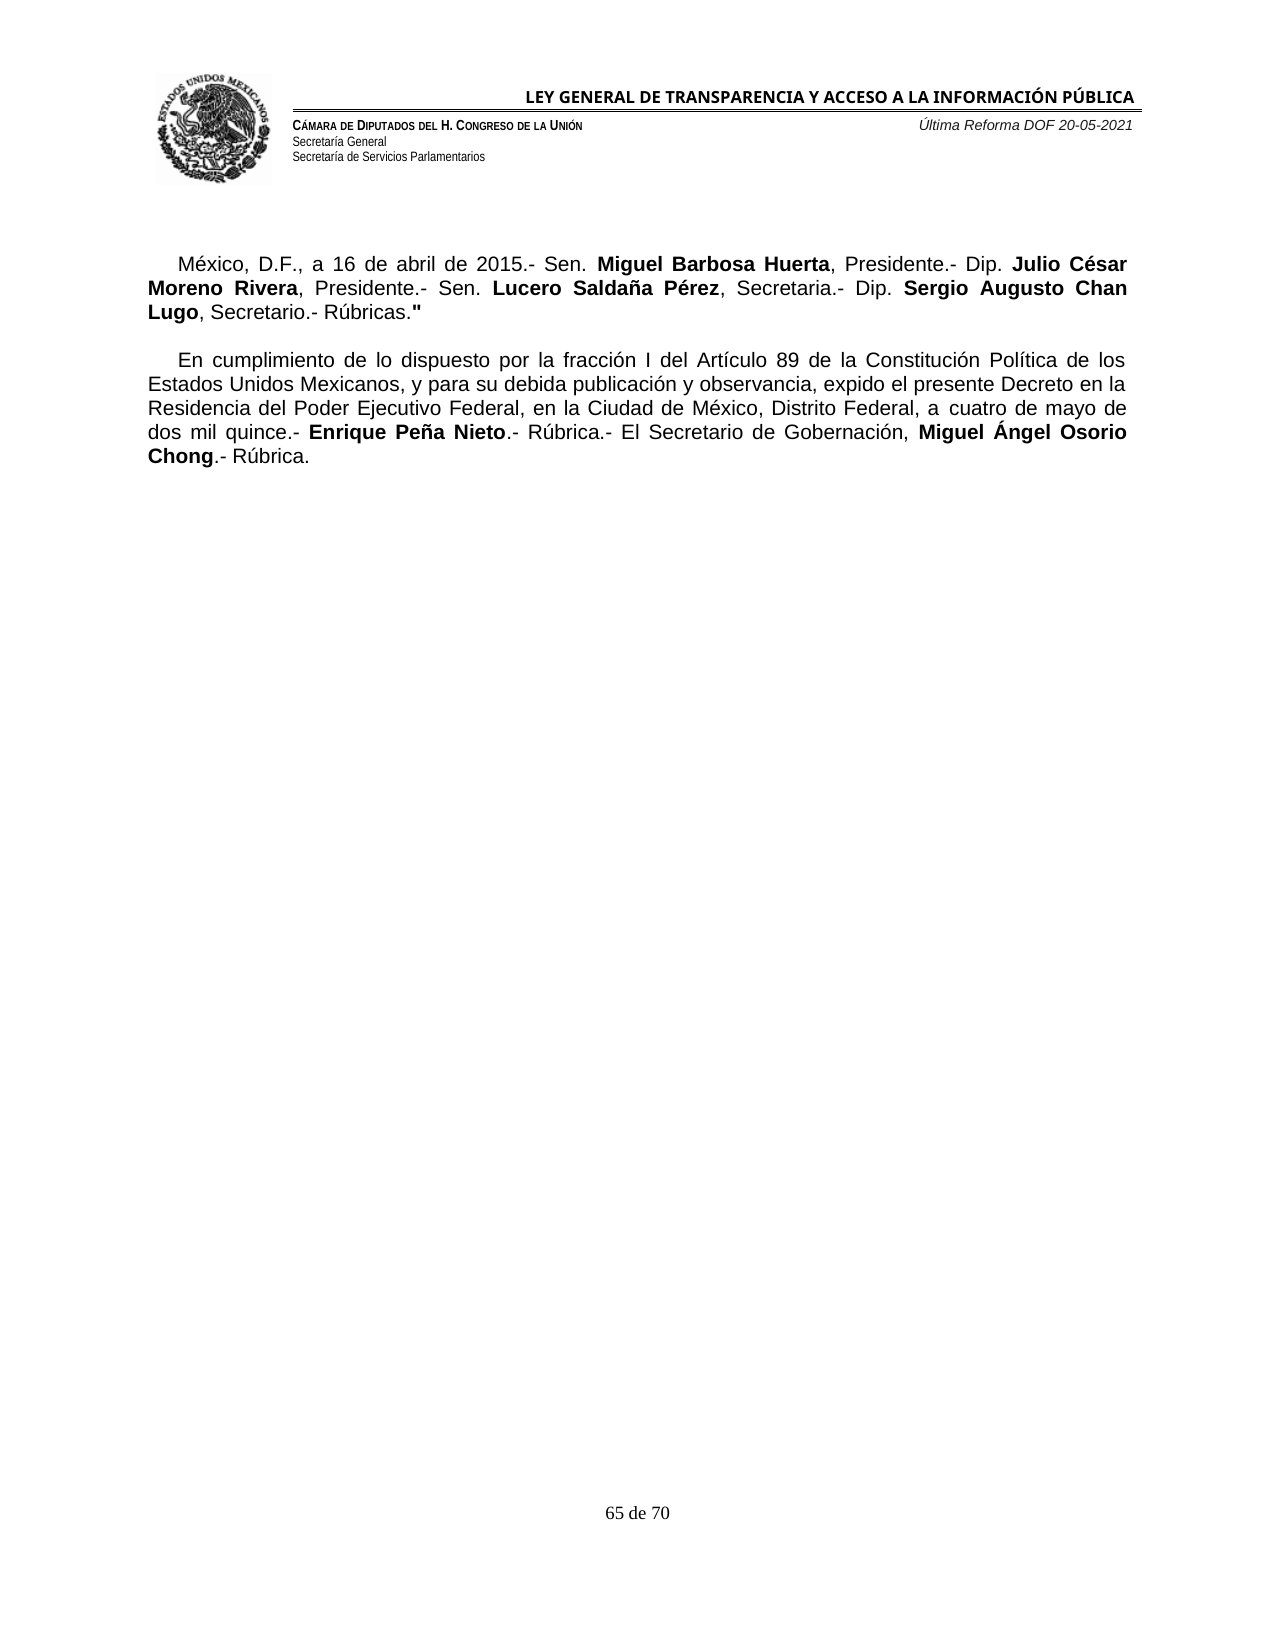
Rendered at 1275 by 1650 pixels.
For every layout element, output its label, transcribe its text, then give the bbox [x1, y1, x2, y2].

text México, D.F., a 16 de abril de 2015.- Sen. Miguel Barbosa Huerta, Presidente.- Dip. Julio César Moreno Rivera, Presidente.- Sen. Lucero Saldaña Pérez, Secretaria.- Dip. Sergio Augusto Chan Lugo, Secretario.- Rúbricas." [148, 252, 1127, 324]
text En cumplimiento de lo dispuesto por la fracción I del Artículo 89 de la Constitución Política de los Estados Unidos Mexicanos, y para su debida publicación y observancia, expido el presente Decreto en la Residencia del Poder Ejecutivo Federal, en la Ciudad de México, Distrito Federal, a cuatro de mayo de dos mil quince.- Enrique Peña Nieto.- Rúbrica.- El Secretario de Gobernación, Miguel Ángel Osorio Chong.- Rúbrica. [148, 348, 1127, 467]
